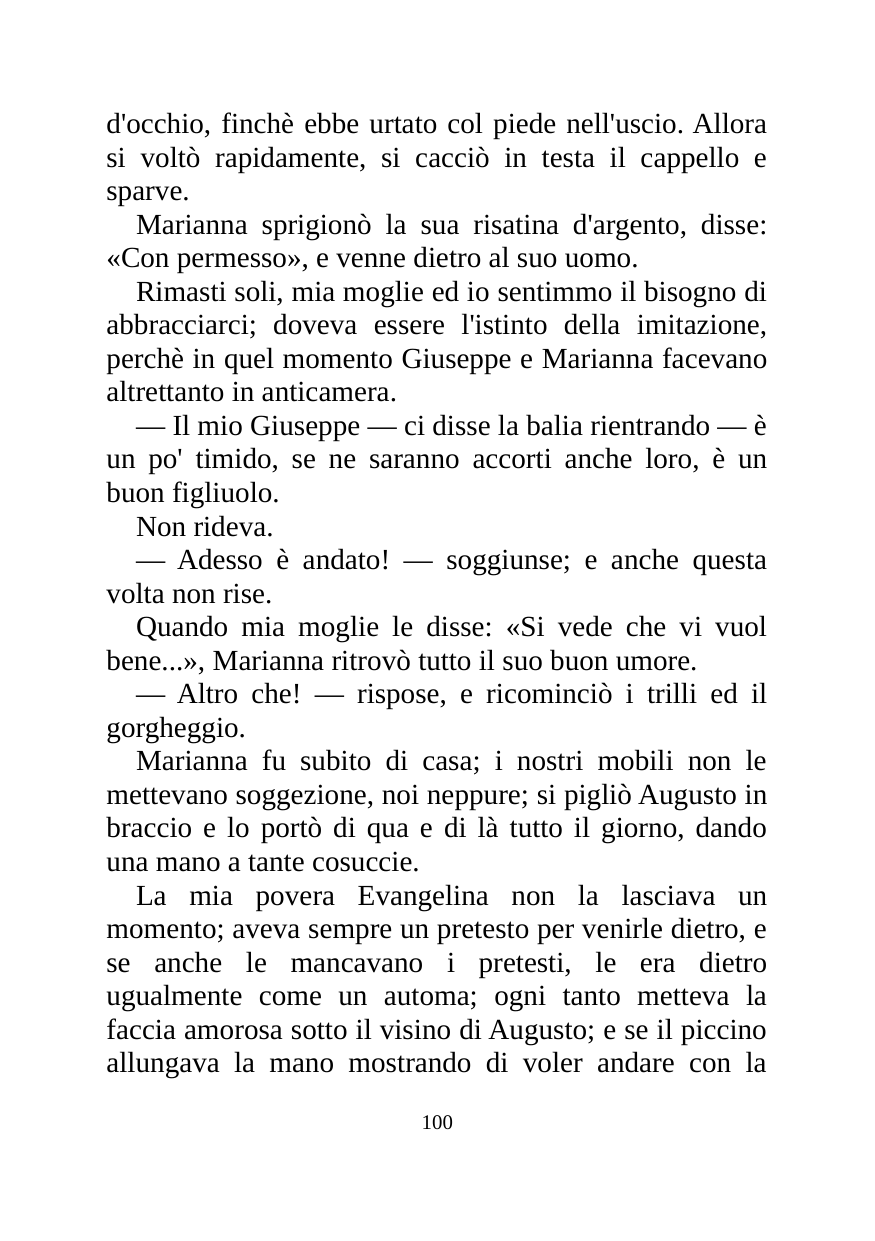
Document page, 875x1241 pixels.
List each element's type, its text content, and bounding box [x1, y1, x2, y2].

text — Altro che! — rispose, e ricominciò i trilli ed il gorgheggio. [106, 676, 768, 743]
text Rimasti soli, mia moglie ed io sentimmo il bisogno di abbracciarci; doveva essere l'istinto della imitazione, perchè in quel momento Giuseppe e Marianna facevano altrettanto in anticamera. [106, 274, 768, 408]
text d'occhio, finchè ebbe urtato col piede nell'uscio. Allora si voltò rapidamente, si cacciò in testa il cappello e sparve. [106, 106, 768, 207]
text Marianna fu subito di casa; i nostri mobili non le mettevano soggezione, noi neppure; si pigliò Augusto in braccio e lo portò di qua e di là tutto il giorno, dando una mano a tante cosuccie. [106, 743, 768, 878]
text — Il mio Giuseppe — ci disse la balia rientrando — è un po' timido, se ne saranno accorti anche loro, è un buon figliuolo. [106, 408, 768, 509]
text — Adesso è andato! — soggiunse; e anche questa volta non rise. [106, 542, 768, 609]
text Non rideva. [106, 509, 768, 542]
text Marianna sprigionò la sua risatina d'argento, disse: «Con permesso», e venne dietro al suo uomo. [106, 207, 768, 274]
text La mia povera Evangelina non la lasciava un momento; aveva sempre un pretesto per venirle dietro, e se anche le mancavano i pretesti, le era dietro ugualmente come un automa; ogni tanto metteva la faccia amorosa sotto il visino di Augusto; e se il piccino allungava la mano mostrando di voler andare con la [106, 878, 768, 1079]
text Quando mia moglie le disse: «Si vede che vi vuol bene...», Marianna ritrovò tutto il suo buon umore. [106, 609, 768, 676]
